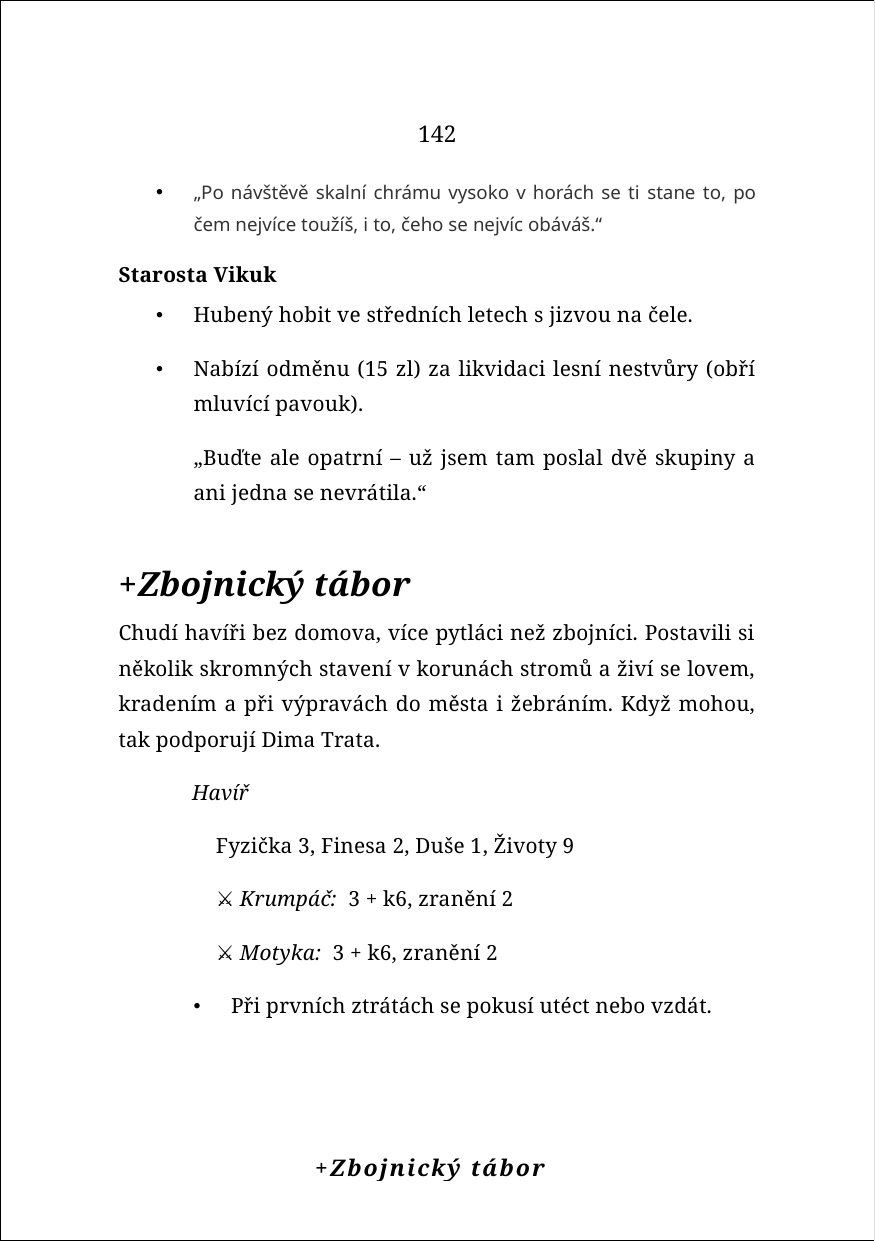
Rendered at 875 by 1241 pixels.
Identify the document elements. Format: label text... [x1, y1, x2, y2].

list „Buďte ale opatrní – už jsem tam poslal dvě skupiny a ani jedna se nevrátila.“ [156, 443, 756, 507]
subtitle +Zbojnický tábor [118, 561, 756, 606]
list ⚔ Motyka: 3 + k6, zranění 2 [162, 938, 756, 966]
list Fyzička 3, Finesa 2, Duše 1, Životy 9 [162, 831, 756, 859]
list „Po návštěvě skalní chrámu vysoko v horách se ti stane to, po čem nejvíce toužíš, i to, čeho se nejvíc obáváš.“ [156, 179, 756, 236]
list Při prvních ztrátách se pokusí utéct nebo vzdát. [193, 991, 756, 1019]
list Nabízí odměnu (15 zl) za likvidaci lesní nestvůry (obří mluvící pavouk). [156, 354, 756, 418]
list ⚔ Krumpáč: 3 + k6, zranění 2 [162, 884, 756, 913]
subtitle Starosta Vikuk [118, 260, 756, 289]
list Hubený hobit ve středních letech s jizvou na čele. [156, 301, 756, 329]
list Havíř [162, 778, 756, 806]
text Chudí havíři bez domova, více pytláci než zbojníci. Postavili si několik skromných stavení v korunách stromů a živí se lovem, kradením a při výpravách do města i žebráním. Když mohou, tak podporují Dima Trata. [118, 618, 756, 753]
